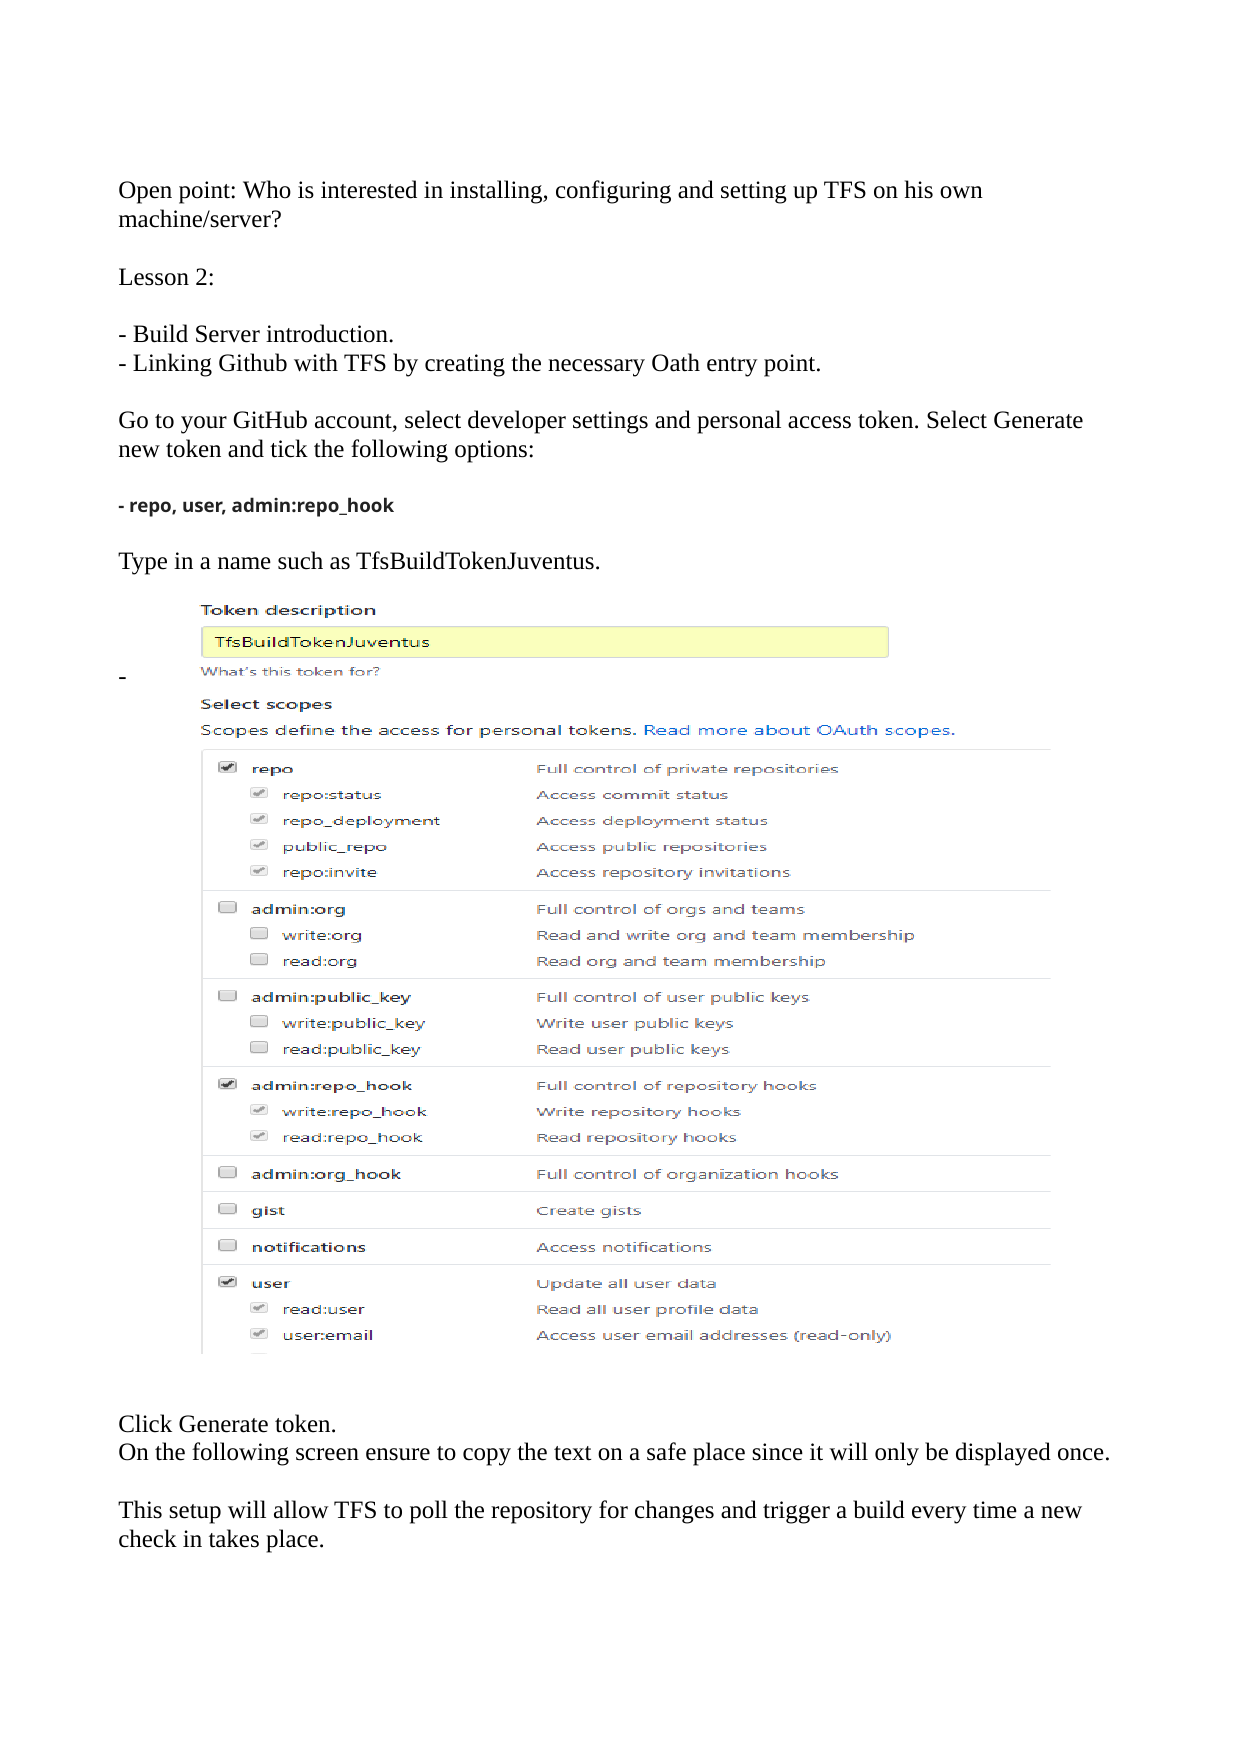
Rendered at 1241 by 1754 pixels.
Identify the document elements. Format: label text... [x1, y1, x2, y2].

text Lesson 2: [118, 262, 1122, 291]
text - repo, user, admin:repo_hook [118, 492, 1122, 517]
picture [189, 603, 1051, 1354]
text Click Generate token. [118, 1409, 1122, 1437]
text - Build Server introduction. [118, 319, 1122, 348]
text This setup will allow TFS to poll the repository for changes and trigger a build every time a new check in takes place. [118, 1495, 1122, 1552]
text - [118, 661, 189, 690]
text Go to your GitHub account, select developer settings and personal access token. Select Generate new token and tick the following options: [118, 406, 1122, 463]
text Open point: Who is interested in installing, configuring and setting up TFS on his own machine/server? [118, 176, 1122, 233]
text Type in a name such as TfsBuildTokenJuventus. [118, 546, 1122, 575]
text - Linking Github with TFS by creating the necessary Oath entry point. [118, 348, 1122, 377]
text - [1051, 661, 1122, 690]
text On the following screen ensure to copy the text on a safe place since it will only be displayed once. [118, 1437, 1122, 1466]
